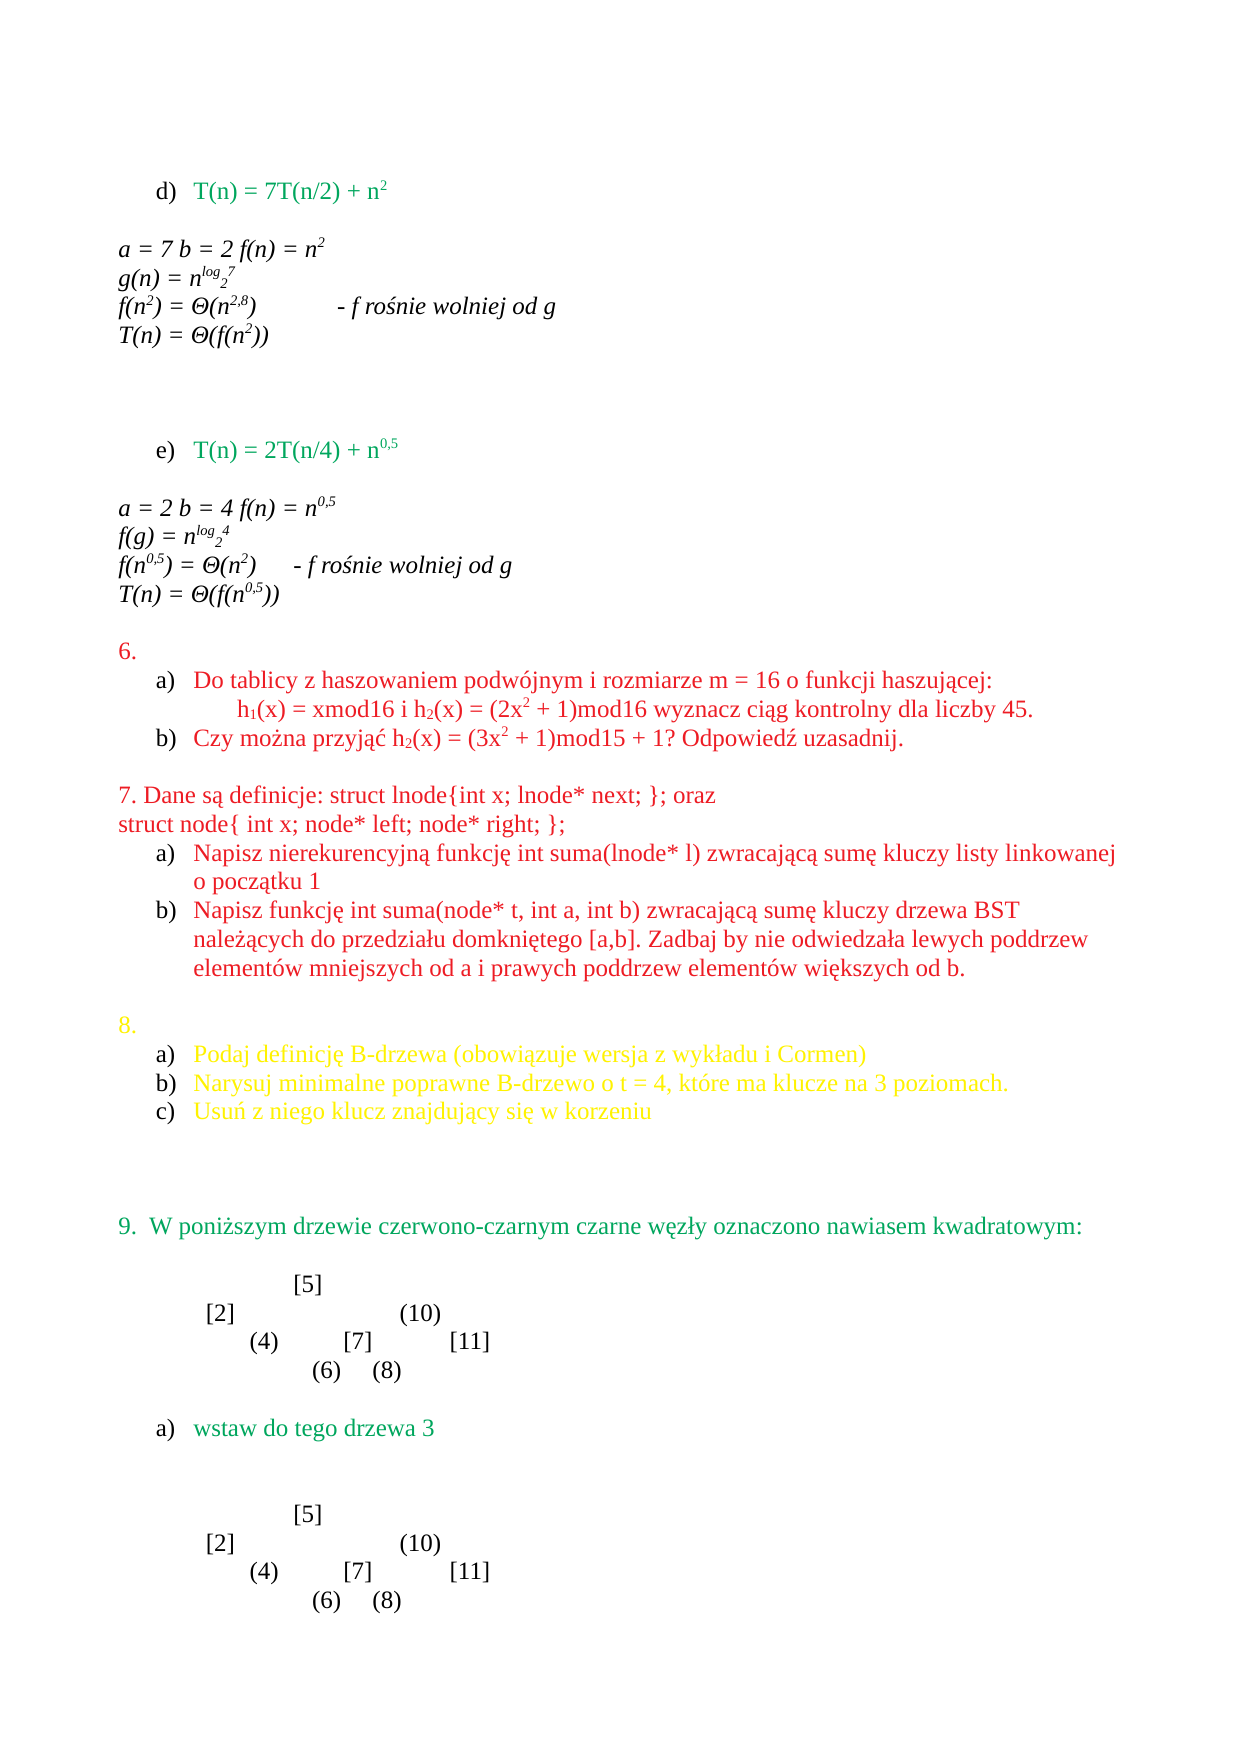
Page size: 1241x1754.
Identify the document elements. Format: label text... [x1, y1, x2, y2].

text T(n) = Θ(f(n0,5)) [118, 579, 1122, 608]
text 6. [118, 636, 1122, 665]
text (6) (8) [118, 1585, 1122, 1614]
text a = 7 b = 2 f(n) = n2 [118, 234, 1122, 263]
list Podaj definicję B-drzewa (obowiązuje wersja z wykładu i Cormen) [156, 1039, 1122, 1068]
text 8. [118, 1010, 1122, 1039]
list T(n) = 7T(n/2) + n2 [156, 176, 1122, 205]
text f(g) = nlog24 [118, 521, 1122, 550]
text (4) [7] [11] [118, 1556, 1122, 1585]
text [2] (10) [118, 1528, 1122, 1556]
text T(n) = Θ(f(n2)) [118, 320, 1122, 349]
text a = 2 b = 4 f(n) = n0,5 [118, 493, 1122, 521]
text (6) (8) [118, 1355, 1122, 1384]
text f(n0,5) = Θ(n2) - f rośnie wolniej od g [118, 550, 1122, 579]
text struct node{ int x; node* left; node* right; }; [118, 809, 1122, 838]
text g(n) = nlog27 [118, 263, 1122, 291]
list Czy można przyjąć h2(x) = (3x2 + 1)mod15 + 1? Odpowiedź uzasadnij. [156, 723, 1122, 751]
text [5] [118, 1269, 1122, 1298]
text [2] (10) [118, 1298, 1122, 1326]
list Napisz nierekurencyjną funkcję int suma(lnode* l) zwracającą sumę kluczy listy linkowanej o początku 1 [156, 838, 1122, 895]
list T(n) = 2T(n/4) + n0,5 [156, 435, 1122, 464]
list Napisz funkcję int suma(node* t, int a, int b) zwracającą sumę kluczy drzewa BST należących do przedziału domkniętego [a,b]. Zadbaj by nie odwiedzała lewych poddrzew elementów mniejszych od a i prawych poddrzew elementów większych od b. [156, 895, 1122, 981]
text (4) [7] [11] [118, 1326, 1122, 1355]
list Usuń z niego klucz znajdujący się w korzeniu [156, 1096, 1122, 1125]
text 9. W poniższym drzewie czerwono-czarnym czarne węzły oznaczono nawiasem kwadratowym: [118, 1211, 1122, 1240]
text f(n2) = Θ(n2,8) - f rośnie wolniej od g [118, 291, 1122, 320]
list wstaw do tego drzewa 3 [156, 1413, 1122, 1441]
text [5] [118, 1499, 1122, 1528]
text 7. Dane są definicje: struct lnode{int x; lnode* next; }; oraz [118, 780, 1122, 809]
list Narysuj minimalne poprawne B-drzewo o t = 4, które ma klucze na 3 poziomach. [156, 1068, 1122, 1096]
list Do tablicy z haszowaniem podwójnym i rozmiarze m = 16 o funkcji haszującej: h1(x) = xmod16 i h2(x) = (2x2 + 1)mod16 wyznacz ciąg kontrolny dla liczby 45. [156, 665, 1122, 723]
